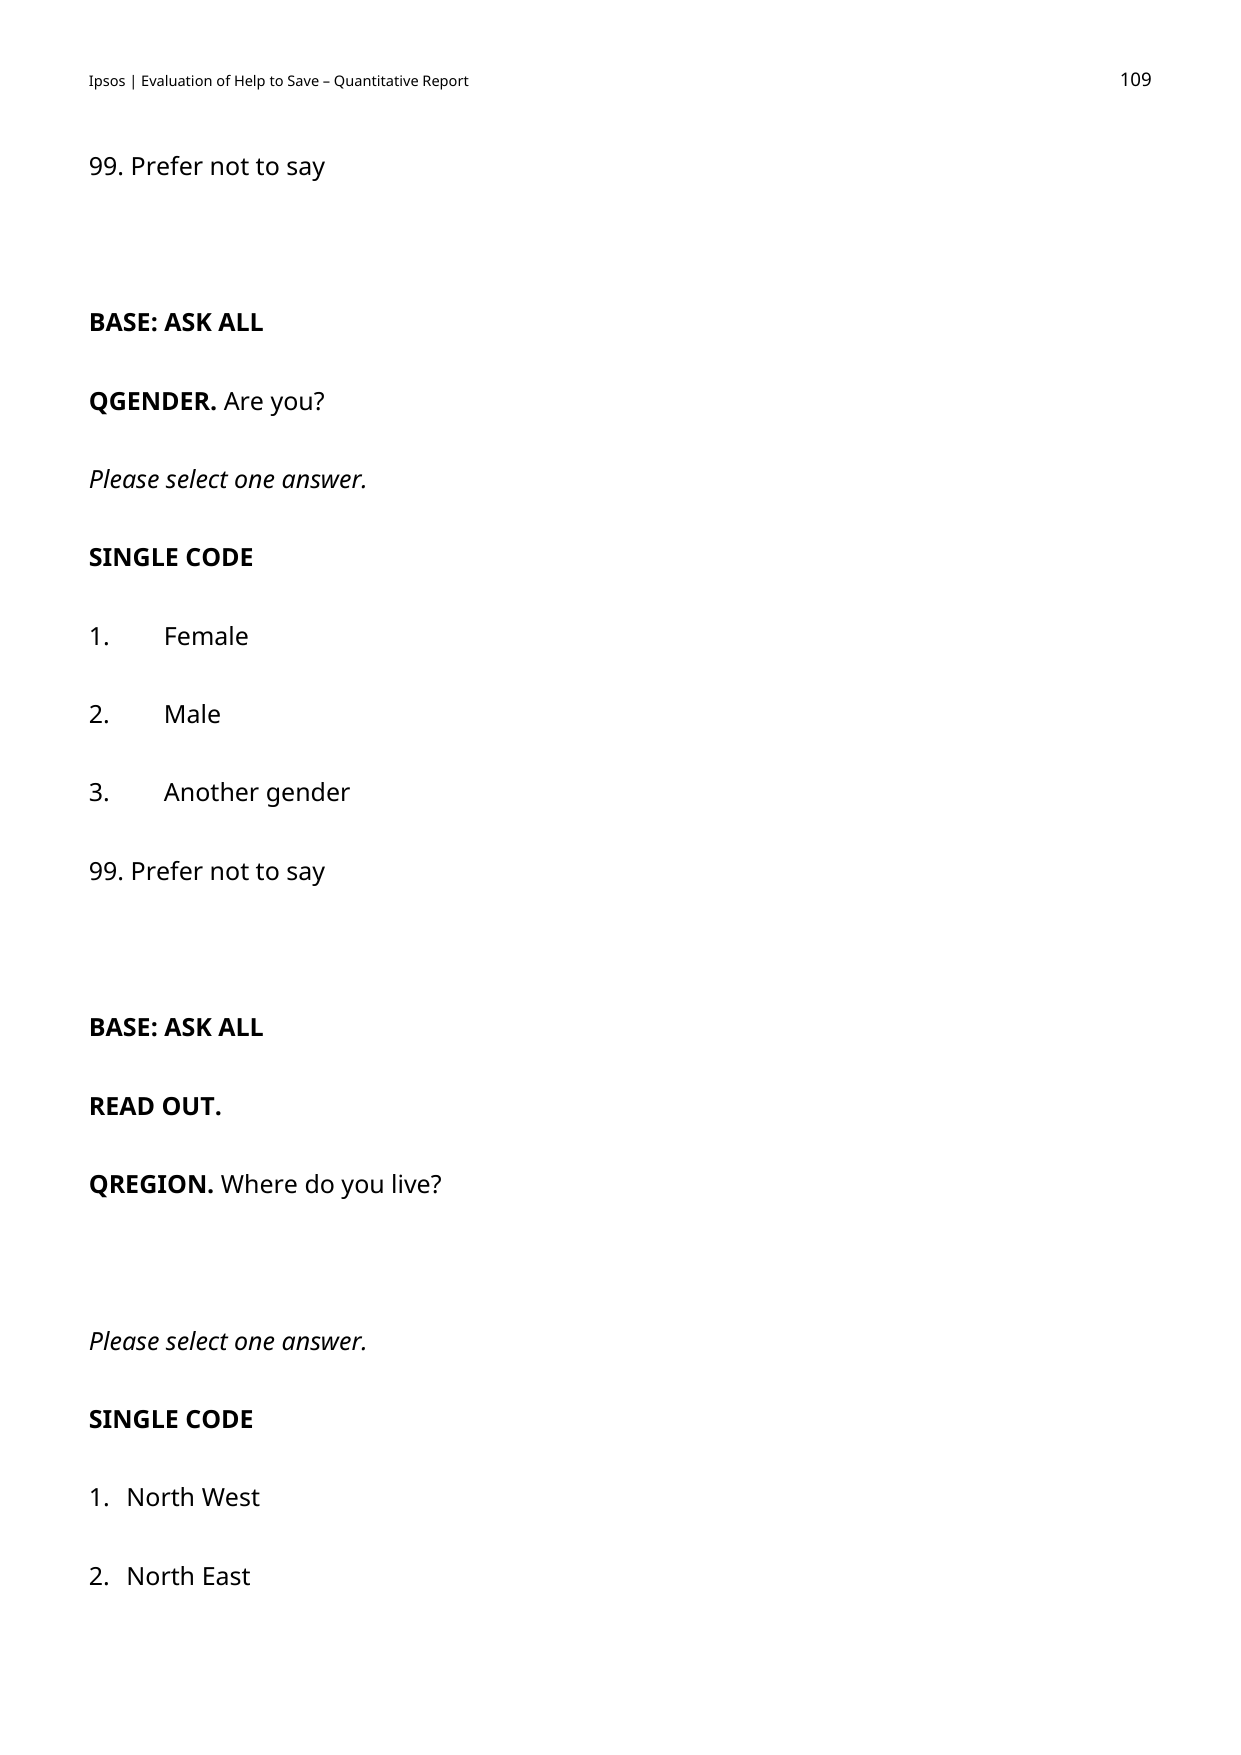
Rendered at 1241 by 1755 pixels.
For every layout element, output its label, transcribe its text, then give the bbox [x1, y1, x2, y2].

list QREGION. Where do you live? [89, 1167, 1152, 1201]
list SINGLE CODE [89, 540, 1152, 574]
list North West [89, 1480, 1152, 1514]
list READ OUT. [89, 1088, 1152, 1122]
list 3. Another gender [89, 775, 1152, 809]
list Please select one answer. [89, 1323, 1152, 1357]
list 99. Prefer not to say [89, 853, 1152, 887]
list Please select one answer. [89, 462, 1152, 496]
list 1. Female [89, 618, 1152, 652]
list QGENDER. Are you? [89, 383, 1152, 417]
list 99. Prefer not to say [89, 148, 1152, 182]
list 2. Male [89, 697, 1152, 731]
list BASE: ASK ALL [89, 1010, 1152, 1044]
list SINGLE CODE [89, 1402, 1152, 1436]
list North East [89, 1558, 1152, 1592]
list BASE: ASK ALL [89, 305, 1152, 339]
